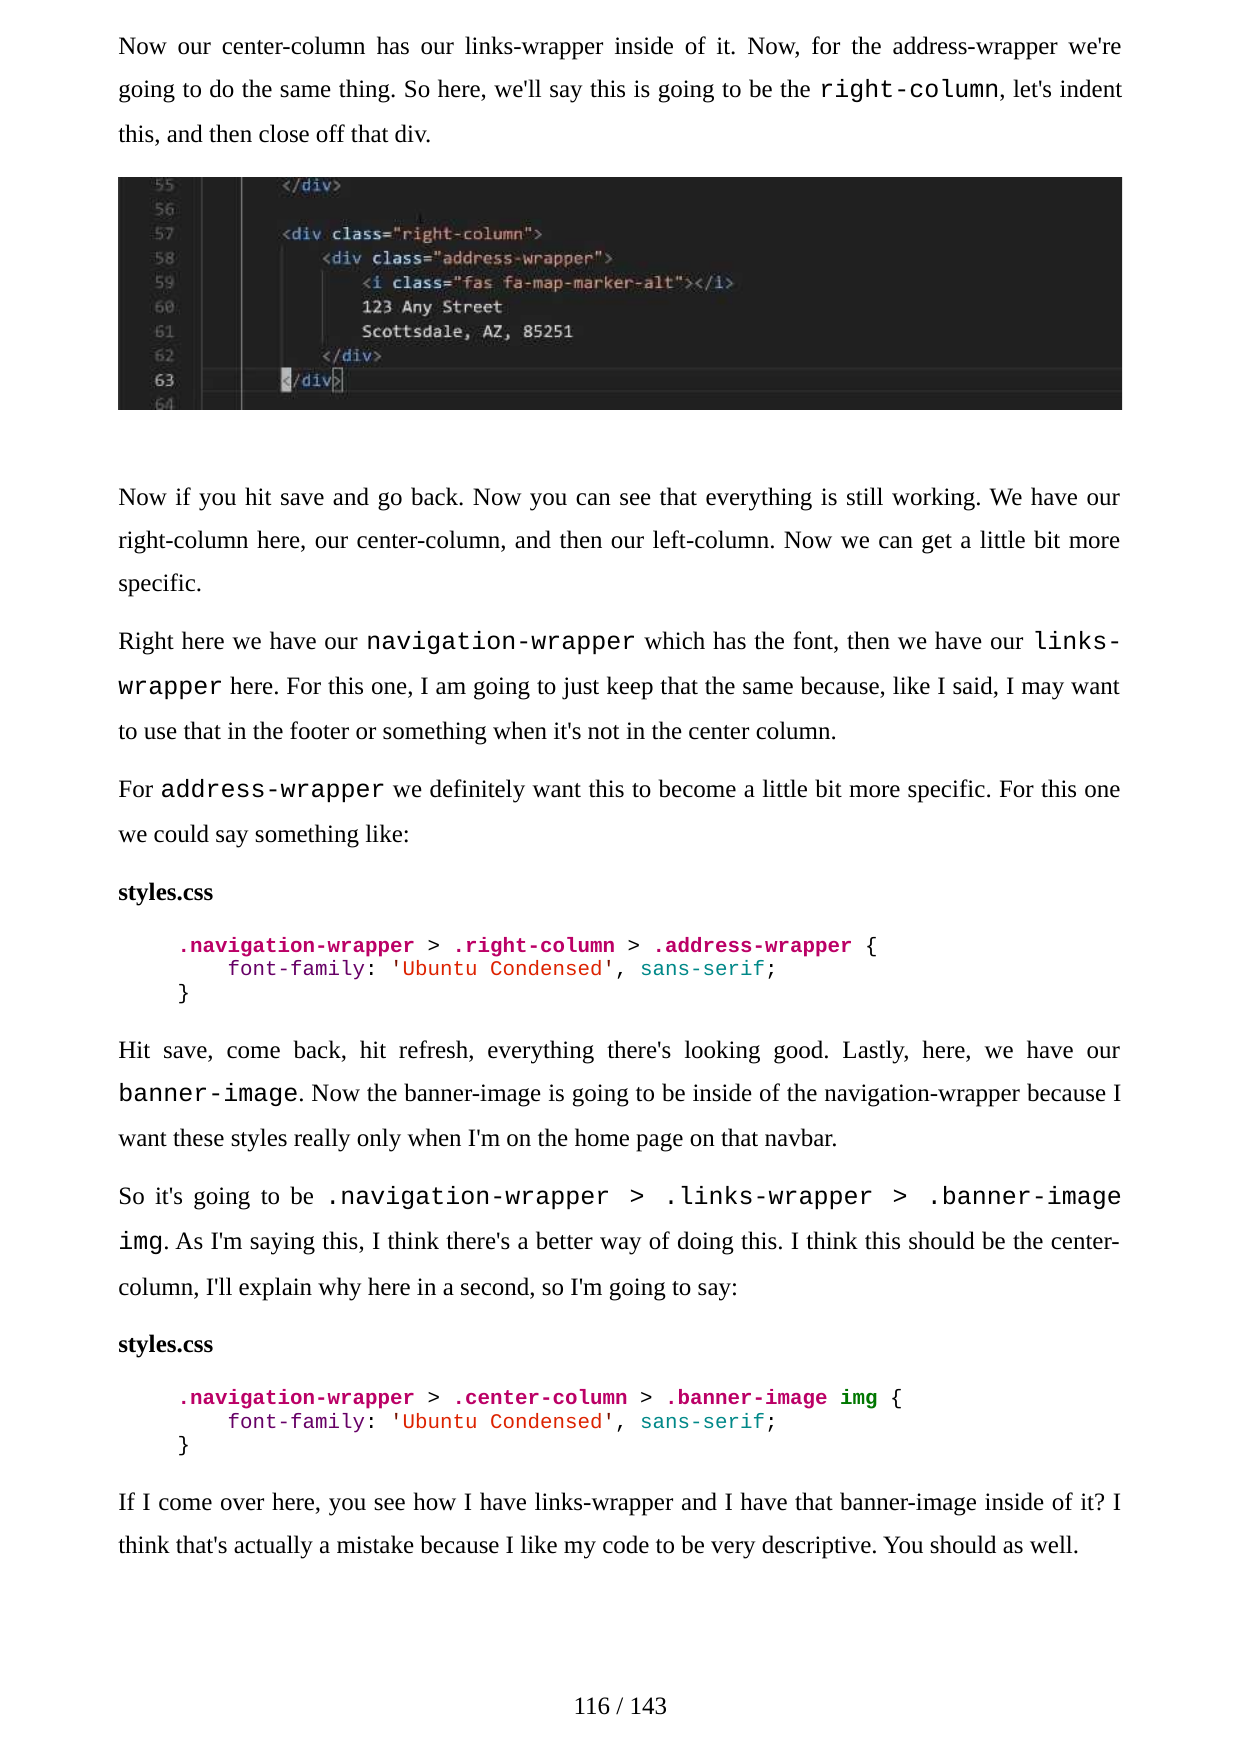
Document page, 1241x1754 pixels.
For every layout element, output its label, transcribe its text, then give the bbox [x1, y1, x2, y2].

text If I come over here, you see how I have links-wrapper and I have that banner-image inside of it? I think that's actually a mistake because I like my code to be very descriptive. You should as well. [118, 1487, 1122, 1559]
text styles.css [118, 877, 1122, 906]
text .navigation-wrapper > .center-column > .banner-image img { [177, 1387, 1122, 1411]
text Right here we have our navigation-wrapper which has the font, then we have our links-wrapper here. For this one, I am going to just keep that the same because, like I said, I may want to use that in the footer or something when it's not in the center column. [118, 626, 1122, 745]
text Now our center-column has our links-wrapper inside of it. Now, for the address-wrapper we're going to do the same thing. So here, we'll say this is going to be the right-column, let's indent this, and then close off that div. [118, 31, 1122, 148]
text styles.css [118, 1329, 1122, 1358]
text } [177, 982, 1122, 1006]
text For address-wrapper we definitely want this to become a little bit more specific. For this one we could say something like: [118, 774, 1122, 848]
text Now if you hit save and go back. Now you can see that everything is still working. We have our right-column here, our center-column, and then our left-column. Now we can get a little bit more specific. [118, 482, 1122, 597]
text font-family: 'Ubuntu Condensed', sans-serif; [177, 958, 1122, 982]
text Hit save, come back, hit refresh, everything there's looking good. Lastly, here, we have our banner-image. Now the banner-image is going to be inside of the navigation-wrapper because I want these styles really only when I'm on the home page on that navbar. [118, 1035, 1122, 1152]
text font-family: 'Ubuntu Condensed', sans-serif; [177, 1411, 1122, 1434]
text } [177, 1434, 1122, 1458]
picture [118, 177, 1123, 410]
text So it's going to be .navigation-wrapper > .links-wrapper > .banner-image img. As I'm saying this, I think there's a better way of doing this. I think this should be the center-column, I'll explain why here in a second, so I'm going to say: [118, 1181, 1122, 1300]
text .navigation-wrapper > .right-column > .address-wrapper { [177, 935, 1122, 958]
